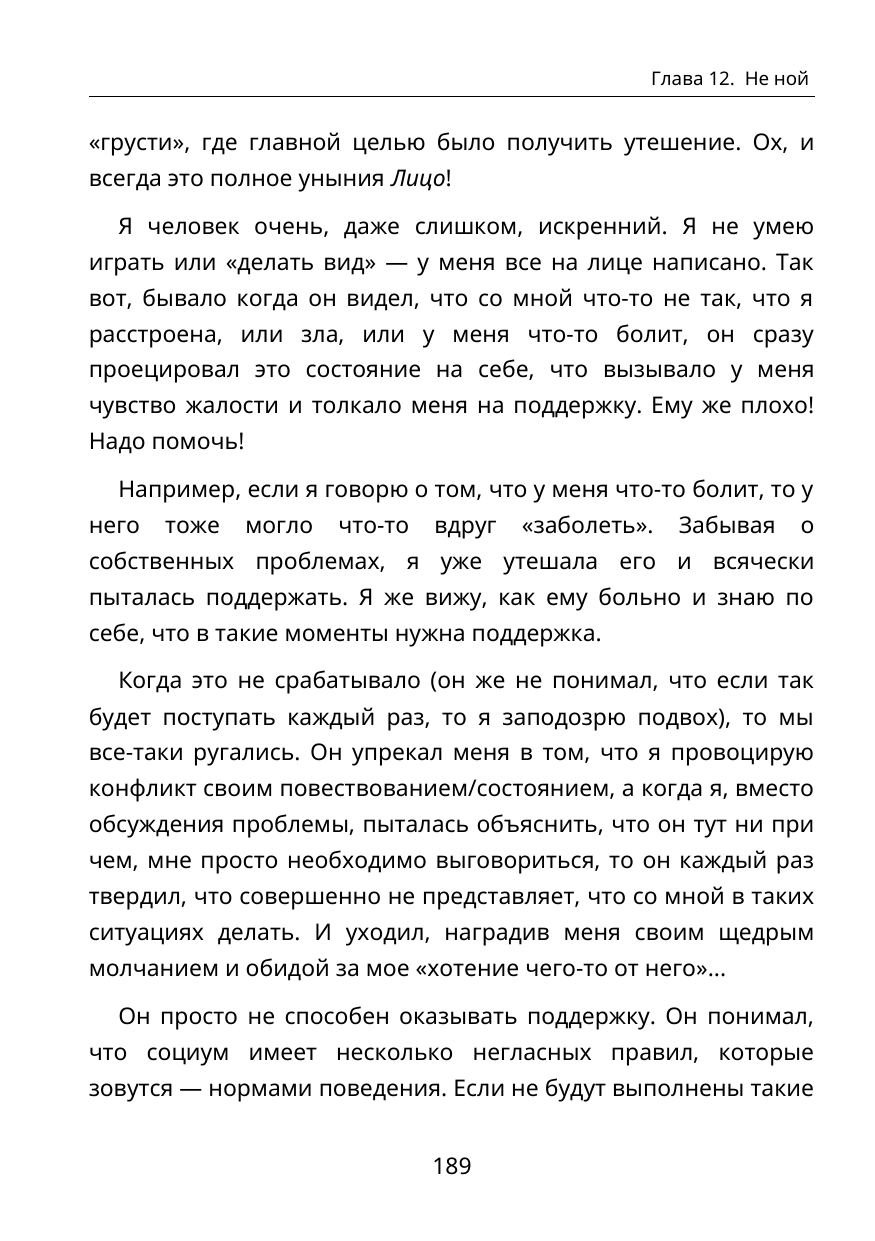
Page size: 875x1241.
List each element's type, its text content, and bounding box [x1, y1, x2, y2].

text «грусти», где главной целью было получить утешение. Ох, и всегда это полное уныния Лицо! [88, 126, 815, 193]
text Он просто не способен оказывать поддержку. Он понимал, что социум имеет несколько негласных правил, которые зовутся — нормами поведения. Если не будут выполнены такие [88, 1000, 815, 1103]
text Например, если я говорю о том, что у меня что-то болит, то у него тоже могло что-то вдруг «заболеть». Забывая о собственных проблемах, я уже утешала его и всячески пыталась поддержать. Я же вижу, как ему больно и знаю по себе, что в такие моменты нужна поддержка. [88, 473, 815, 648]
text Когда это не срабатывало (он же не понимал, что если так будет поступать каждый раз, то я заподозрю подвох), то мы все-таки ругались. Он упрекал меня в том, что я провоцирую конфликт своим повествованием/состоянием, а когда я, вместо обсуждения проблемы, пыталась объяснить, что он тут ни при чем, мне просто необходимо выговориться, то он каждый раз твердил, что совершенно не представляет, что со мной в таких ситуациях делать. И уходил, наградив меня своим щедрым молчанием и обидой за мое «хотение чего-то от него»... [88, 664, 815, 983]
text Я человек очень, даже слишком, искренний. Я не умею играть или «делать вид» — у меня все на лице написано. Так вот, бывало когда он видел, что со мной что-то не так, что я расстроена, или зла, или у меня что-то болит, он сразу проецировал это состояние на себе, что вызывало у меня чувство жалости и толкало меня на поддержку. Ему же плохо! Надо помочь! [88, 210, 815, 457]
